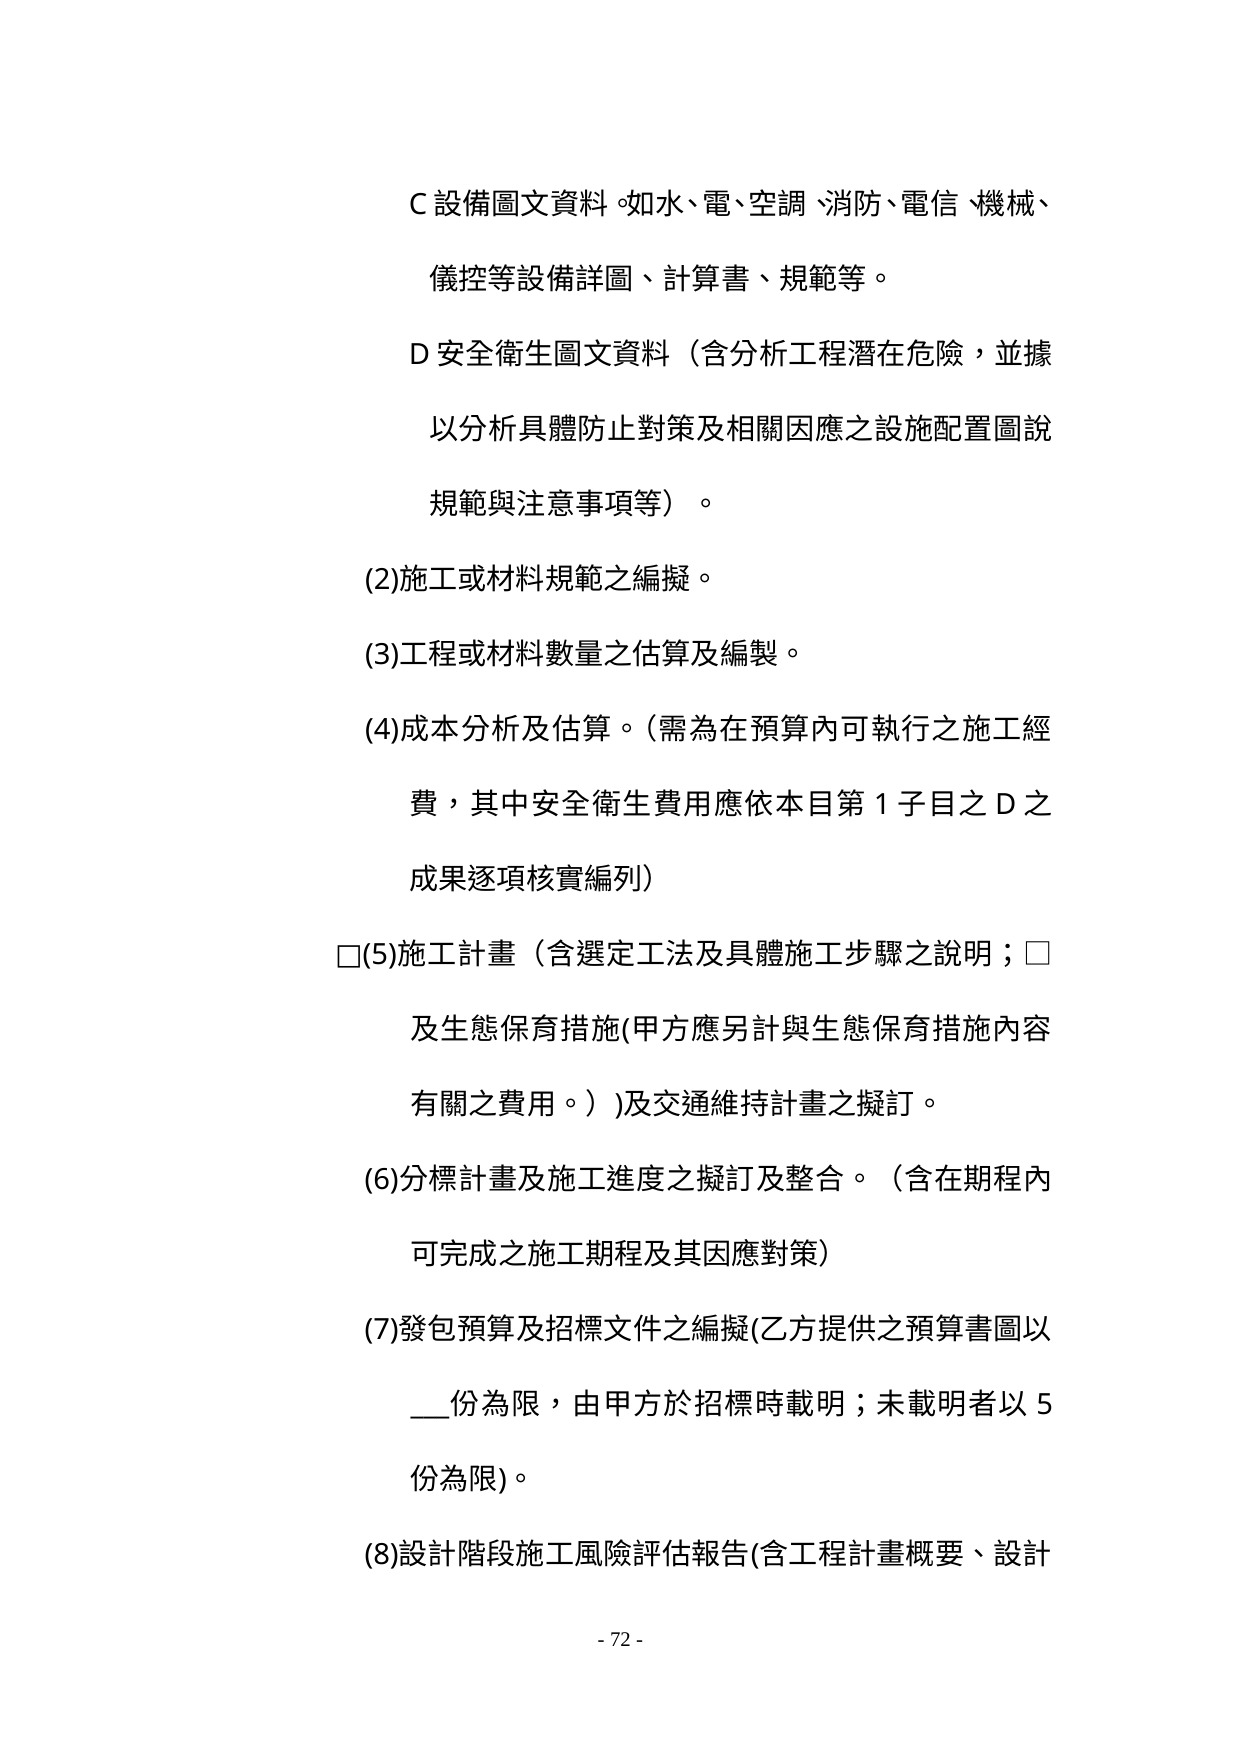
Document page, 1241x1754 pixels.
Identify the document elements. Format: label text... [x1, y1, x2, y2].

text □(5)施工計畫（含選定工法及具體施工步驟之說明；□及生態保育措施(甲方應另計與生態保育措施內容有關之費用。）)及交通維持計畫之擬訂。 [335, 914, 1053, 1139]
text (7)發包預算及招標文件之編擬(乙方提供之預算書圖以___份為限，由甲方於招標時載明；未載明者以5份為限)。 [364, 1289, 1053, 1514]
text (6)分標計畫及施工進度之擬訂及整合。（含在期程內可完成之施工期程及其因應對策） [364, 1139, 1053, 1289]
text (4)成本分析及估算。（需為在預算內可執行之施工經費，其中安全衛生費用應依本目第1子目之D之成果逐項核實編列） [365, 689, 1053, 914]
text (2)施工或材料規範之編擬。 [365, 539, 1053, 614]
text D安全衛生圖文資料（含分析工程潛在危險，並據以分析具體防止對策及相關因應之設施配置圖說規範與注意事項等）。 [409, 314, 1053, 539]
text (3)工程或材料數量之估算及編製。 [365, 614, 1053, 689]
text (8)設計階段施工風險評估報告(含工程計畫概要、設計 [364, 1514, 1053, 1589]
text C設備圖文資料。如水、電、空調、消防、電信、機械、儀控等設備詳圖、計算書、規範等。 [409, 164, 1053, 314]
